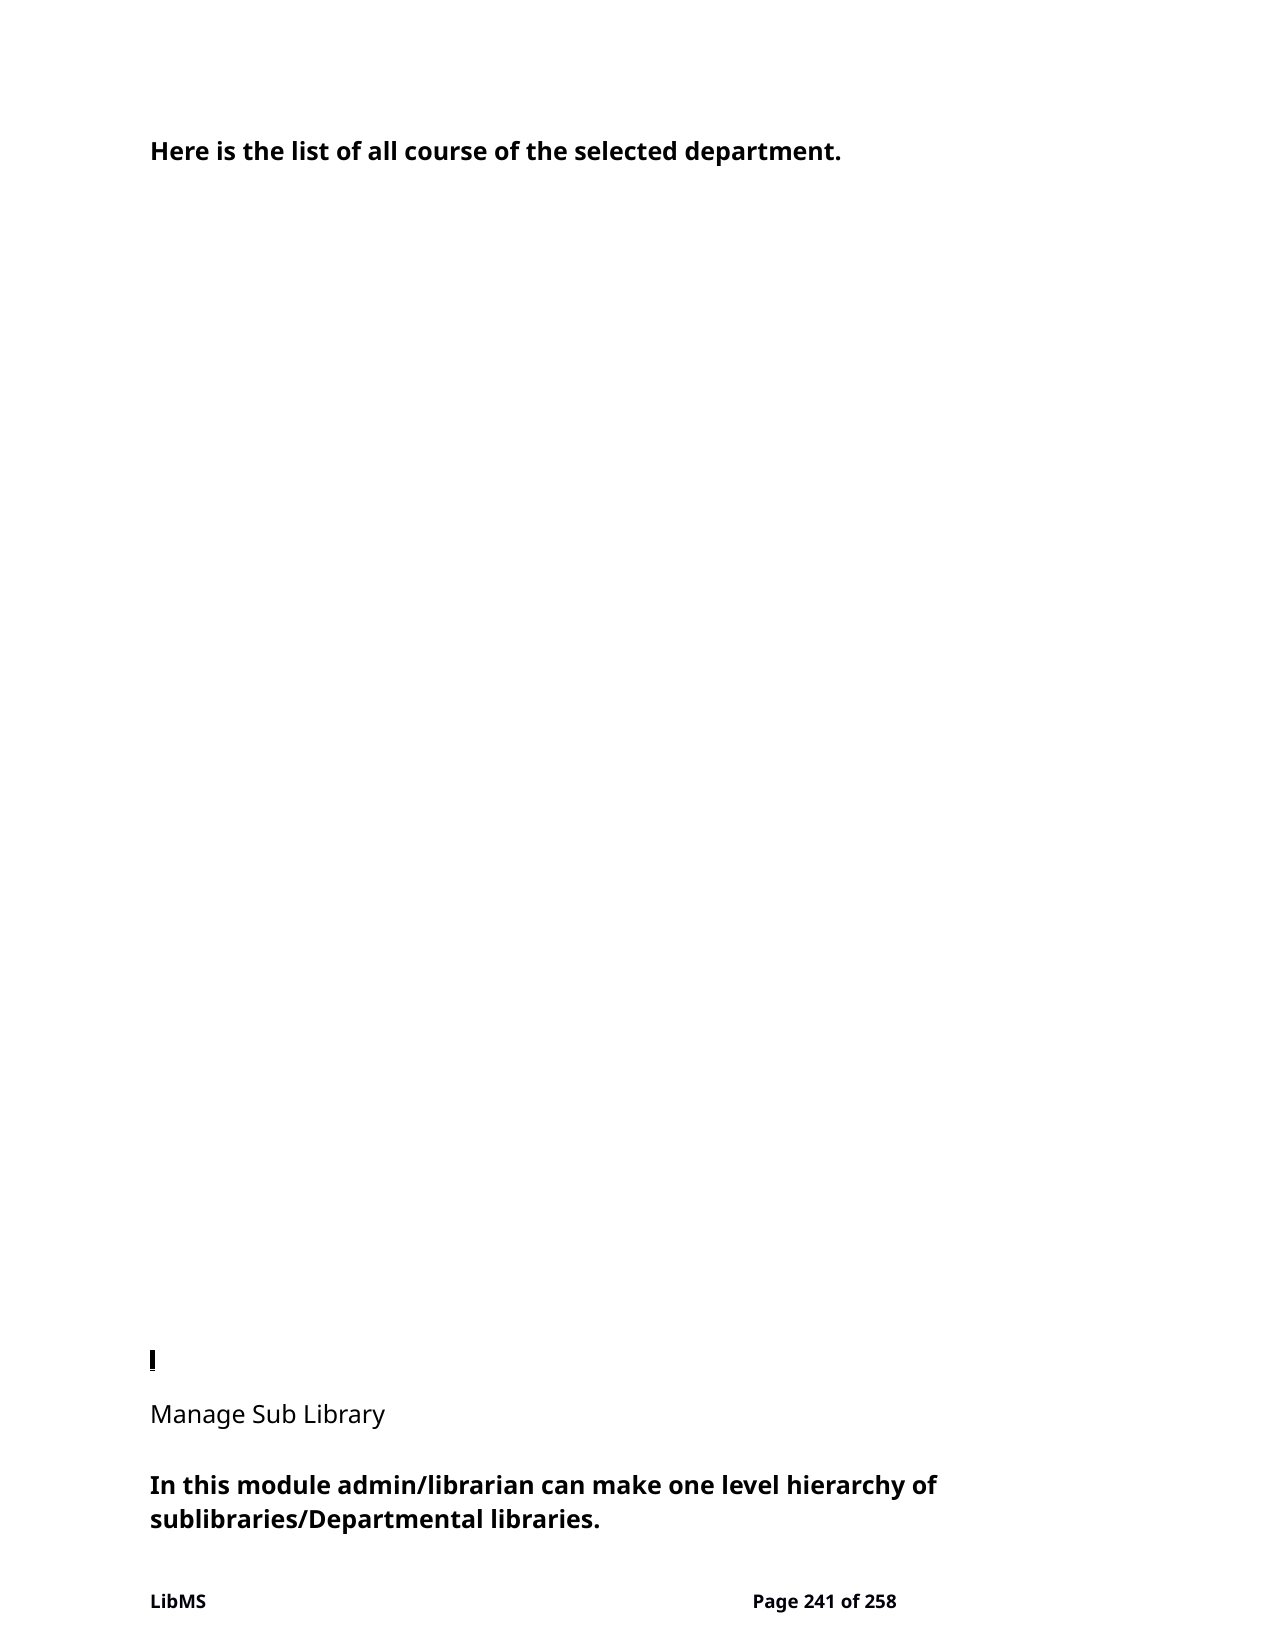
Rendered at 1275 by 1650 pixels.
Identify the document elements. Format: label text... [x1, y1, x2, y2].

subtitle Manage Sub Library [150, 1396, 1125, 1430]
text Here is the list of all course of the selected department. [150, 133, 1125, 1371]
text In this module admin/librarian can make one level hierarchy of sublibraries/Departmental libraries. [150, 1433, 1125, 1536]
